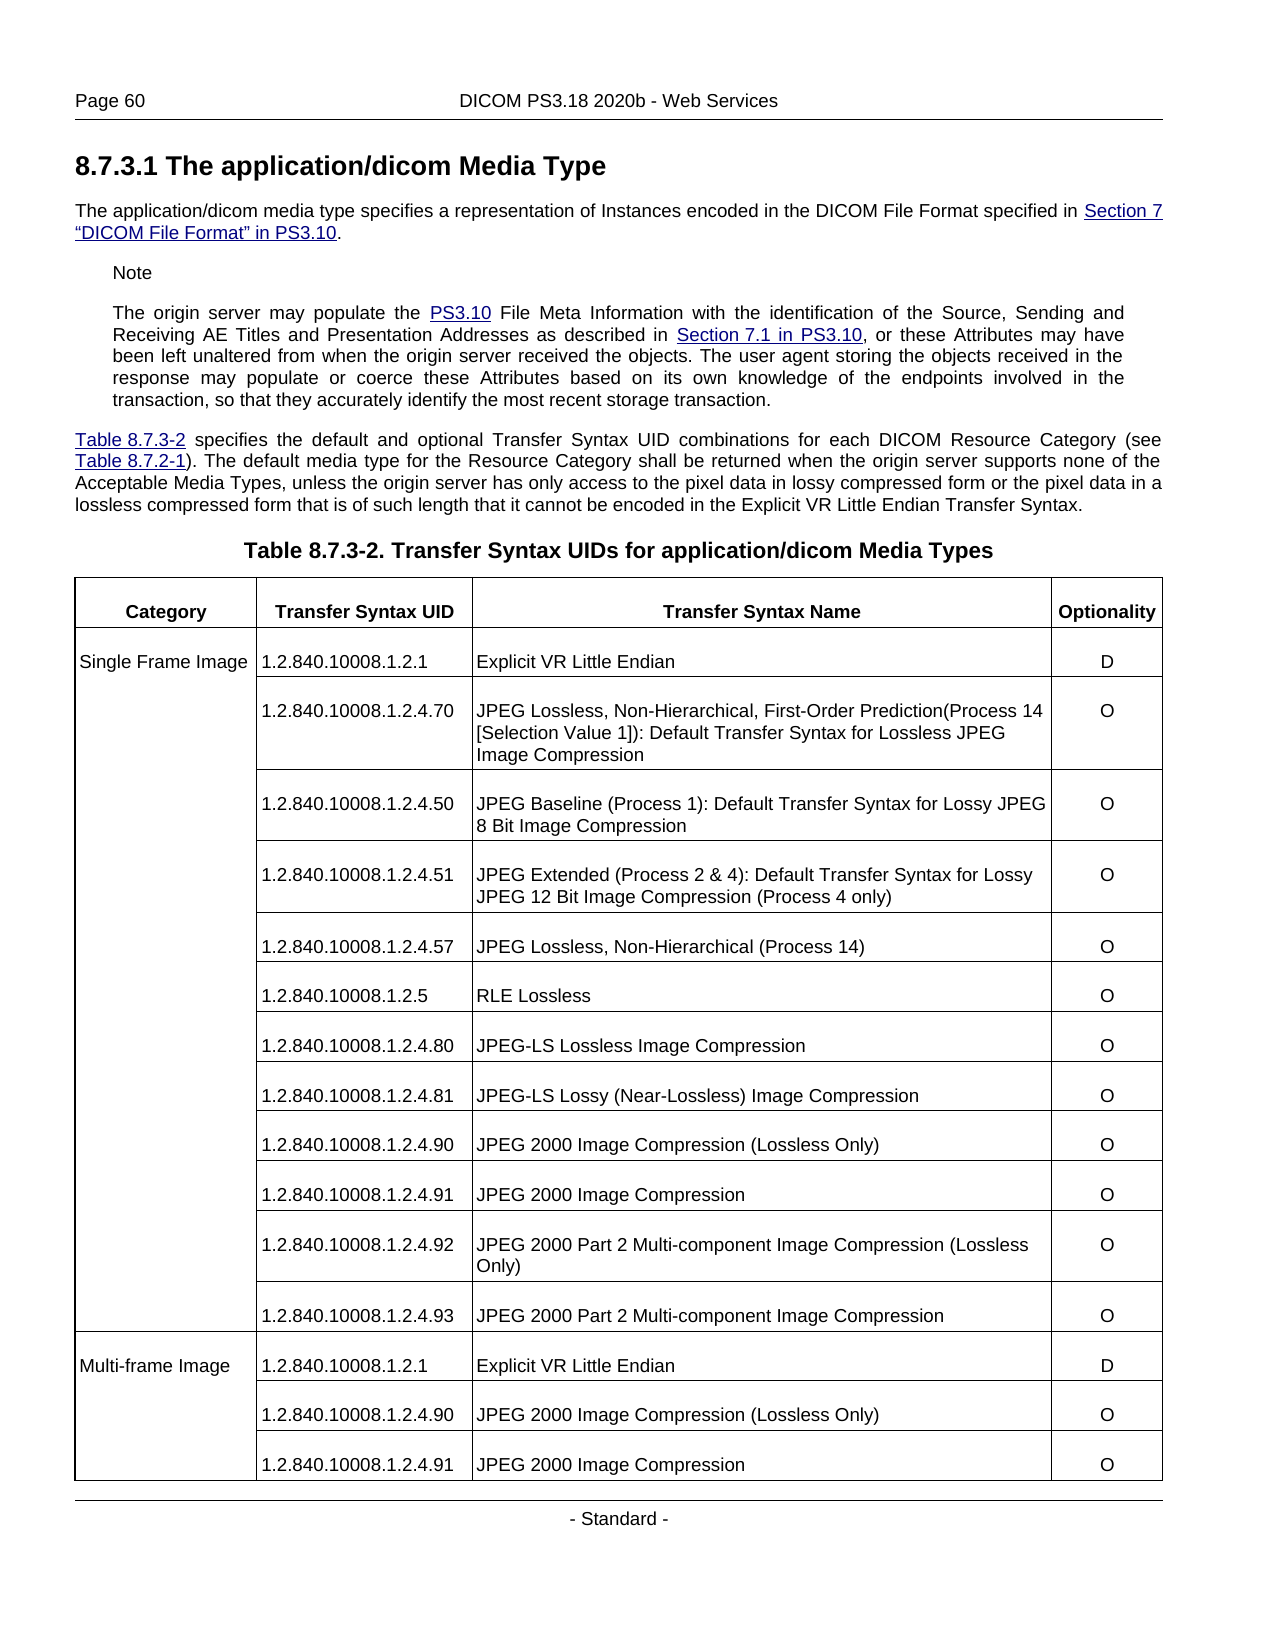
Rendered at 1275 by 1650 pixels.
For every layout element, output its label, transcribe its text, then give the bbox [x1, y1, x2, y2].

table_cell O [1052, 1211, 1162, 1281]
text Table 8.7.3-2. Transfer Syntax UIDs for application/dicom Media Types [75, 537, 1162, 563]
table_cell O [1052, 962, 1162, 1011]
table_cell 1.2.840.10008.1.2.4.90 [257, 1381, 472, 1430]
table_header Optionality [1052, 578, 1162, 627]
table_cell JPEG 2000 Part 2 Multi-component Image Compression (Lossless Only) [473, 1211, 1051, 1281]
text The origin server may populate the PS3.10 File Meta Information with the identification of the Source, Sending and Receiving AE Titles and Presentation Addresses as described in Section 7.1 in PS3.10, or these Attributes may have been left unaltered from when the origin server received the objects. The user agent storing the objects received in the response may populate or coerce these Attributes based on its own knowledge of the endpoints involved in the transaction, so that they accurately identify the most recent storage transaction. [112, 302, 1125, 410]
table_cell 1.2.840.10008.1.2.5 [257, 962, 472, 1011]
table_cell Explicit VR Little Endian [473, 628, 1051, 676]
text Note [112, 262, 1125, 283]
table_cell JPEG 2000 Image Compression [473, 1431, 1051, 1480]
table_cell JPEG 2000 Image Compression [473, 1161, 1051, 1210]
table_cell RLE Lossless [473, 962, 1051, 1011]
table_cell JPEG Lossless, Non-Hierarchical, First-Order Prediction(Process 14 [Selection Value 1]): Default Transfer Syntax for Lossless JPEG Image Compression [473, 677, 1051, 769]
table_cell D [1052, 1332, 1162, 1380]
table_cell O [1052, 770, 1162, 840]
table_cell Multi-frame Image [76, 1332, 256, 1480]
table_cell O [1052, 1161, 1162, 1210]
table_header Category [76, 578, 256, 627]
table_cell O [1052, 677, 1162, 769]
table_cell 1.2.840.10008.1.2.4.91 [257, 1431, 472, 1480]
text Table 8.7.3-2 specifies the default and optional Transfer Syntax UID combinations for each DICOM Resource Category (see Table 8.7.2-1). The default media type for the Resource Category shall be returned when the origin server supports none of the Acceptable Media Types, unless the origin server has only access to the pixel data in lossy compressed form or the pixel data in a lossless compressed form that is of such length that it cannot be encoded in the Explicit VR Little Endian Transfer Syntax. [75, 429, 1162, 515]
table_cell 1.2.840.10008.1.2.4.57 [257, 913, 472, 961]
table_cell D [1052, 628, 1162, 676]
table_header Transfer Syntax Name [473, 578, 1051, 627]
text The application/dicom media type specifies a representation of Instances encoded in the DICOM File Format specified in Section 7 “DICOM File Format” in PS3.10. [75, 200, 1162, 243]
table_cell 1.2.840.10008.1.2.4.92 [257, 1211, 472, 1281]
table_cell 1.2.840.10008.1.2.4.80 [257, 1012, 472, 1061]
table_cell 1.2.840.10008.1.2.1 [257, 628, 472, 676]
table_cell 1.2.840.10008.1.2.4.90 [257, 1111, 472, 1160]
table_cell 1.2.840.10008.1.2.4.91 [257, 1161, 472, 1210]
text 8.7.3.1 The application/dicom Media Type [75, 150, 1162, 181]
table_cell O [1052, 1012, 1162, 1061]
table_cell 1.2.840.10008.1.2.1 [257, 1332, 472, 1380]
table_cell JPEG 2000 Image Compression (Lossless Only) [473, 1111, 1051, 1160]
table_cell JPEG 2000 Part 2 Multi-component Image Compression [473, 1282, 1051, 1331]
table_cell O [1052, 1282, 1162, 1331]
table_cell O [1052, 841, 1162, 912]
table_cell JPEG 2000 Image Compression (Lossless Only) [473, 1381, 1051, 1430]
table_cell JPEG Lossless, Non-Hierarchical (Process 14) [473, 913, 1051, 961]
table_cell JPEG Baseline (Process 1): Default Transfer Syntax for Lossy JPEG 8 Bit Image Compression [473, 770, 1051, 840]
table_cell 1.2.840.10008.1.2.4.81 [257, 1062, 472, 1110]
table_cell O [1052, 913, 1162, 961]
table_cell O [1052, 1381, 1162, 1430]
table_cell O [1052, 1431, 1162, 1480]
table_cell 1.2.840.10008.1.2.4.93 [257, 1282, 472, 1331]
table_cell Single Frame Image [76, 628, 256, 1331]
table_cell 1.2.840.10008.1.2.4.70 [257, 677, 472, 769]
table_cell Explicit VR Little Endian [473, 1332, 1051, 1380]
table_cell JPEG Extended (Process 2 & 4): Default Transfer Syntax for Lossy JPEG 12 Bit Image Compression (Process 4 only) [473, 841, 1051, 912]
table_header Transfer Syntax UID [257, 578, 472, 627]
table_cell JPEG-LS Lossy (Near-Lossless) Image Compression [473, 1062, 1051, 1110]
table_cell 1.2.840.10008.1.2.4.51 [257, 841, 472, 912]
table_cell 1.2.840.10008.1.2.4.50 [257, 770, 472, 840]
table_cell O [1052, 1111, 1162, 1160]
table_cell JPEG-LS Lossless Image Compression [473, 1012, 1051, 1061]
table_cell O [1052, 1062, 1162, 1110]
